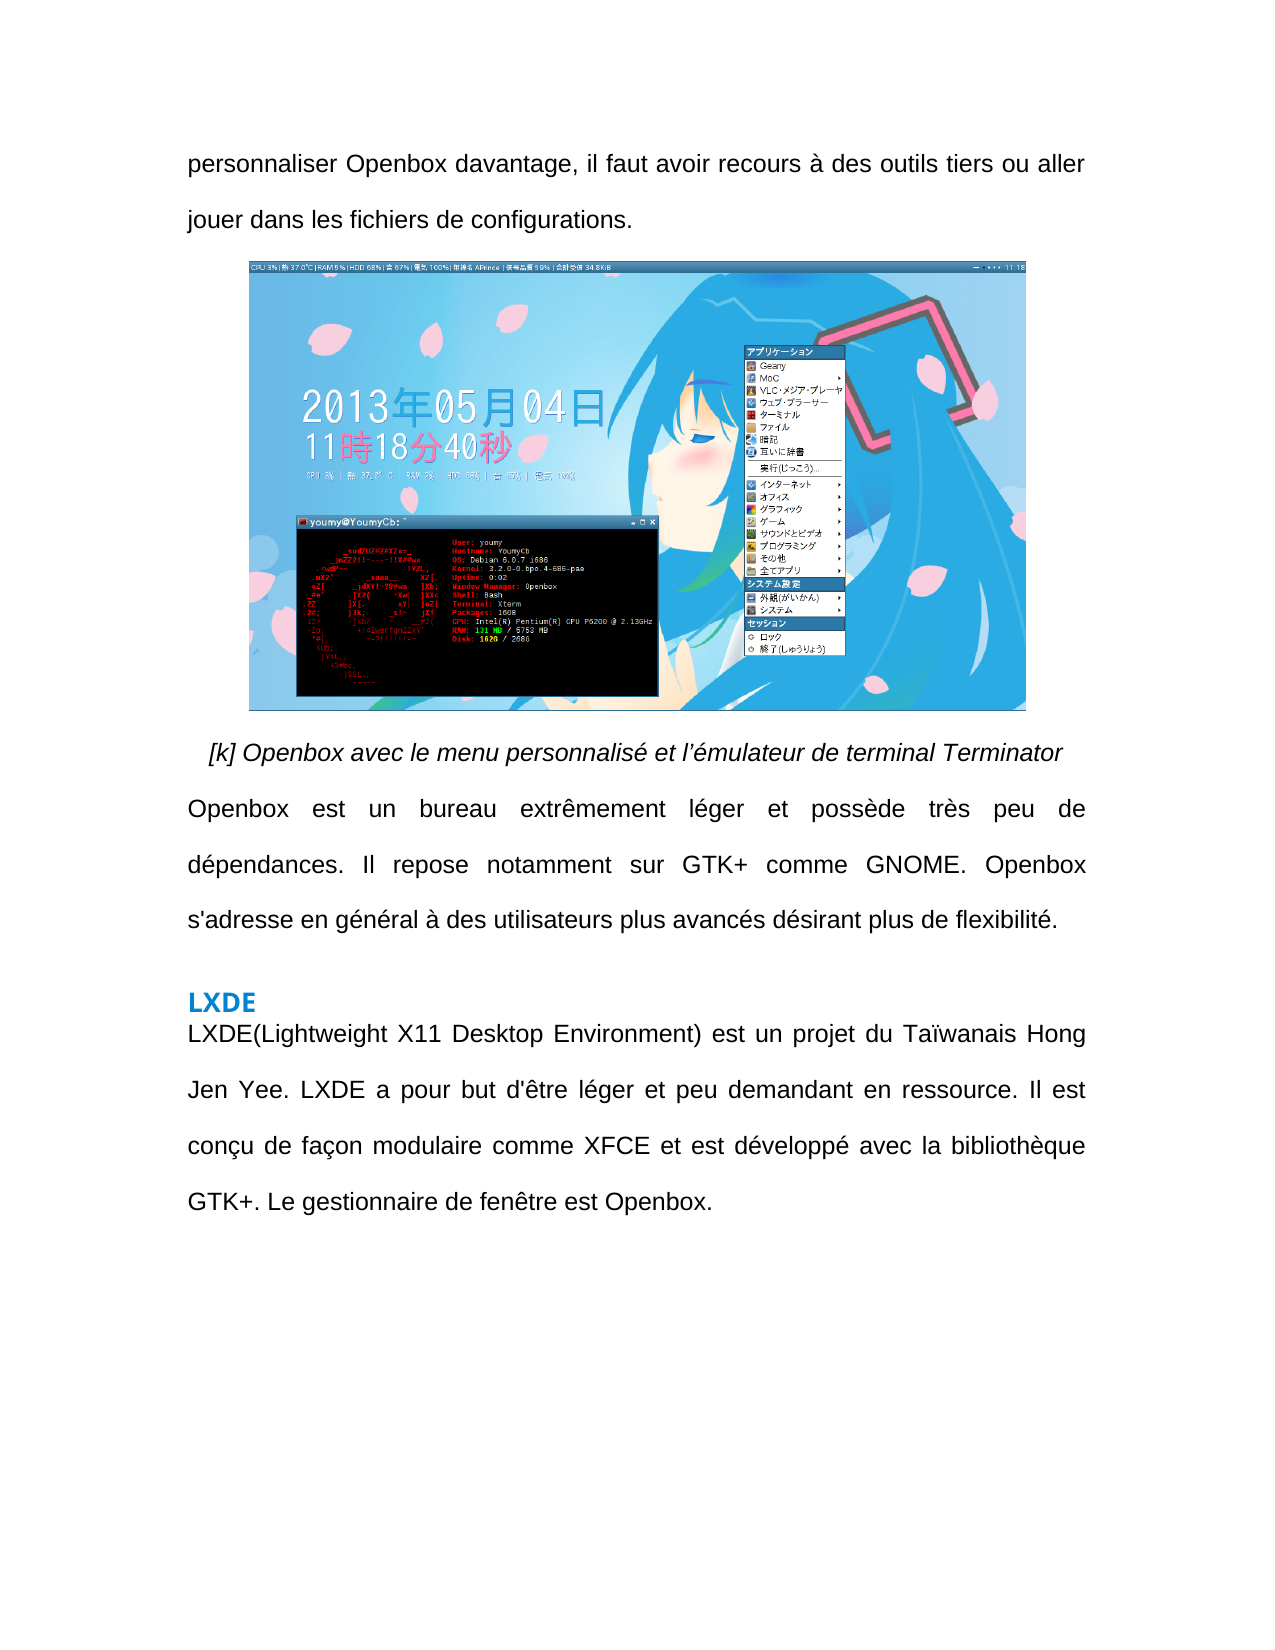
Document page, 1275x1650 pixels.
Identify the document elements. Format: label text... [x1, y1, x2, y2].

text personnaliser Openbox davantage, il faut avoir recours à des outils tiers ou aller jouer dans les fichiers de configurations. [187, 150, 1087, 234]
subtitle LXDE [187, 983, 1087, 1020]
picture [249, 261, 1026, 711]
text Openbox est un bureau extrêmement léger et possède très peu de dépendances. Il repose notamment sur GTK+ comme GNOME. Openbox s'adresse en général à des utilisateurs plus avancés désirant plus de flexibilité. [187, 795, 1087, 934]
text [k] Openbox avec le menu personnalisé et l’émulateur de terminal Terminator [187, 739, 1087, 767]
text LXDE(Lightweight X11 Desktop Environment) est un projet du Taïwanais Hong Jen Yee. LXDE a pour but d'être léger et peu demandant en ressource. Il est conçu de façon modulaire comme XFCE et est développé avec la bibliothèque GTK+. Le gestionnaire de fenêtre est Openbox. [187, 1020, 1087, 1215]
